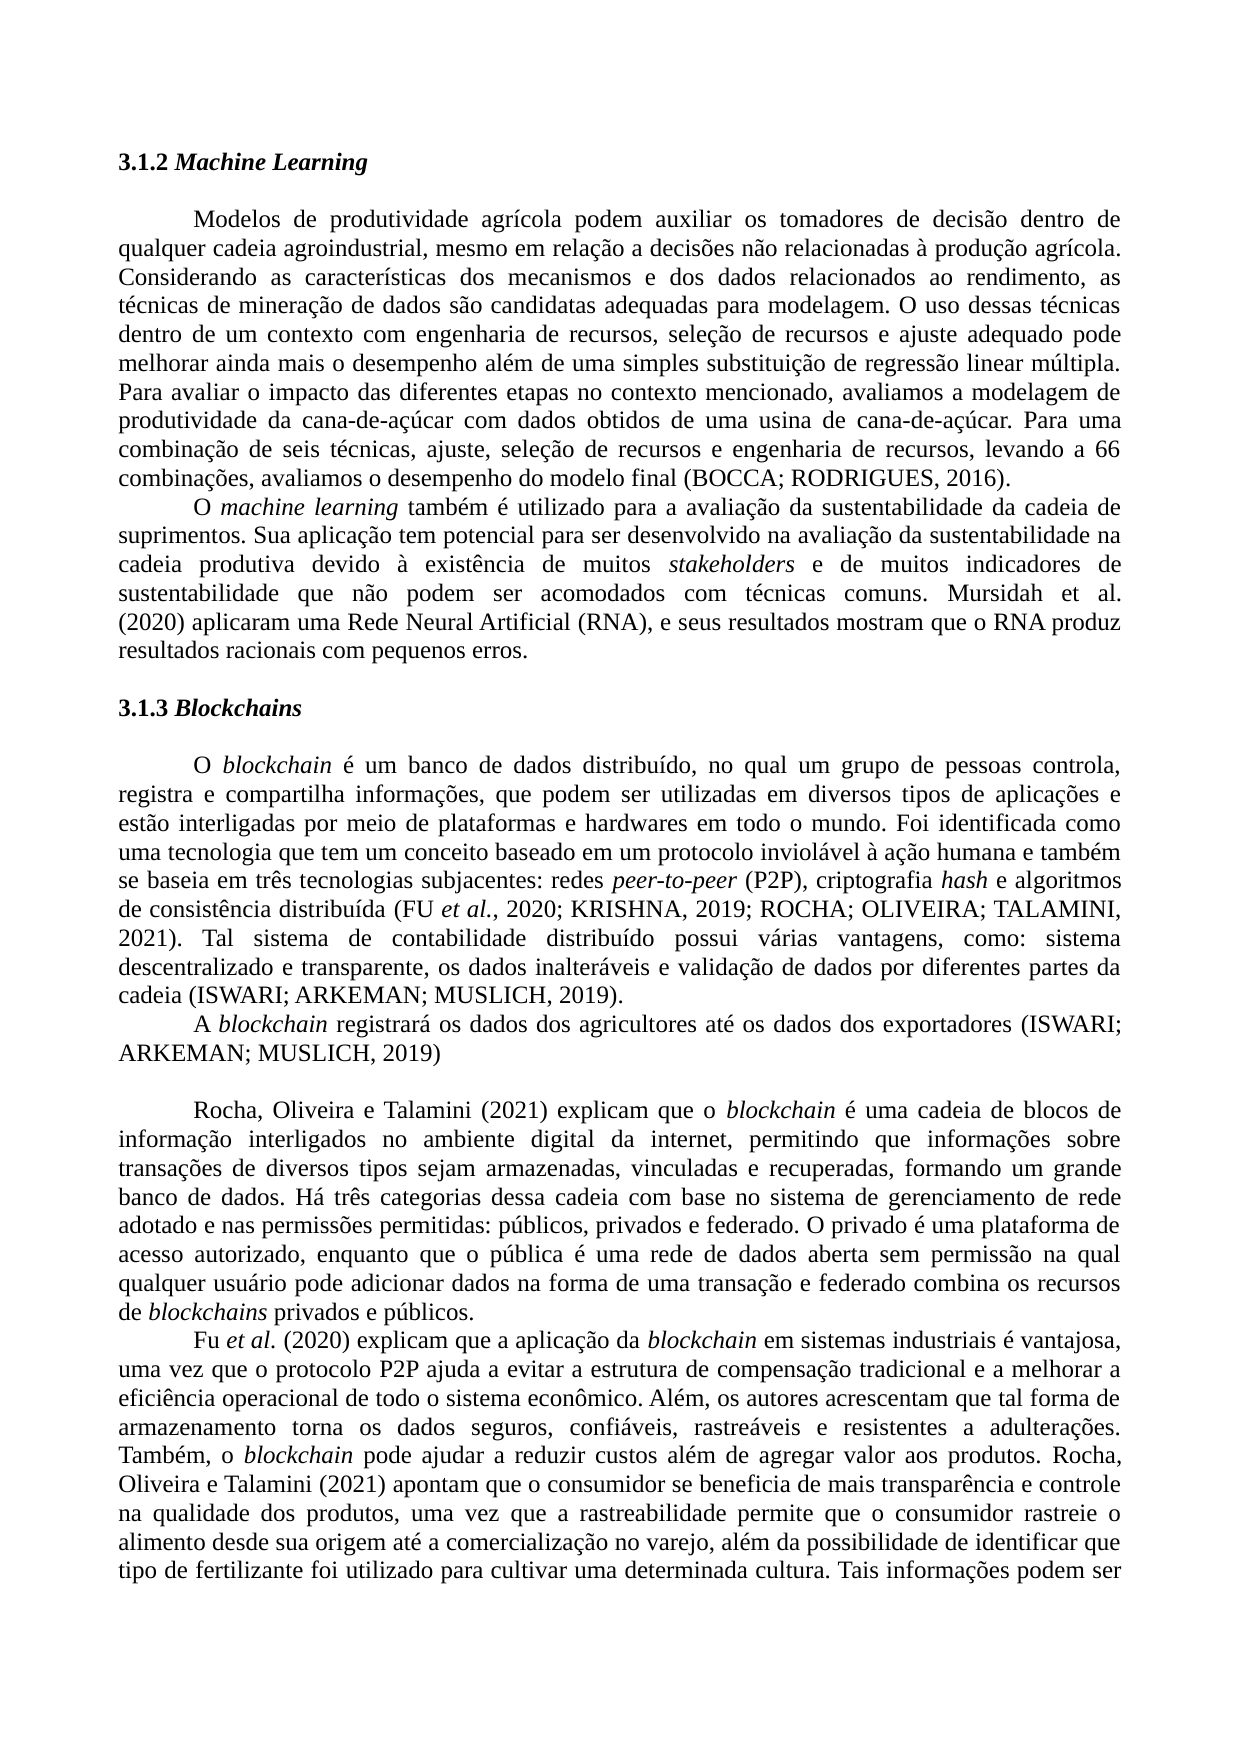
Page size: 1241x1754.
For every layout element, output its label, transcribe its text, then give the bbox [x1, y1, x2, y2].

text A blockchain registrará os dados dos agricultores até os dados dos exportadores (ISWARI; ARKEMAN; MUSLICH, 2019)⁠ [118, 1009, 1122, 1067]
text 3.1.2 Machine Learning [118, 147, 1122, 176]
text 3.1.3 Blockchains [118, 693, 1122, 722]
text Fu et al. (2020) explicam que a aplicação da blockchain em sistemas industriais é vantajosa, uma vez que o protocolo P2P ajuda a evitar a estrutura de compensação tradicional e a melhorar a eficiência operacional de todo o sistema econômico. Além, os autores acrescentam que tal forma de armazenamento torna os dados seguros, confiáveis, rastreáveis e resistentes a adulterações. Também, o blockchain pode ajudar a reduzir custos além de agregar valor aos produtos. Rocha, Oliveira e Talamini (2021)⁠ apontam que o consumidor se beneficia de mais transparência e controle na qualidade dos produtos, uma vez que a rastreabilidade permite que o consumidor rastreie o alimento desde sua origem até a comercialização no varejo, além da possibilidade de identificar que tipo de fertilizante foi utilizado para cultivar uma determinada cultura. Tais informações podem ser [118, 1326, 1122, 1584]
text O blockchain é um banco de dados distribuído, no qual um grupo de pessoas controla, registra e compartilha informações, que podem ser utilizadas em diversos tipos de aplicações e estão interligadas por meio de plataformas e hardwares em todo o mundo. Foi identificada como uma tecnologia que tem um conceito baseado em um protocolo inviolável à ação humana e também se baseia em três tecnologias subjacentes: redes peer-to-peer (P2P), criptografia hash e algoritmos de consistência distribuída (FU et al., 2020; KRISHNA, 2019; ROCHA; OLIVEIRA; TALAMINI, 2021)⁠. Tal sistema de contabilidade distribuído possui várias vantagens, como: sistema descentralizado e transparente, os dados inalteráveis e validação de dados por diferentes partes da cadeia (ISWARI; ARKEMAN; MUSLICH, 2019)⁠. [118, 751, 1122, 1009]
text O machine learning também é utilizado para a avaliação da sustentabilidade da cadeia de suprimentos. Sua aplicação tem potencial para ser desenvolvido na avaliação da sustentabilidade na cadeia produtiva devido à existência de muitos stakeholders e de muitos indicadores de sustentabilidade que não podem ser acomodados com técnicas comuns. Mursidah et al. (2020)⁠ aplicaram uma Rede Neural Artificial (RNA), e seus resultados mostram que o RNA produz resultados racionais com pequenos erros. [118, 492, 1122, 664]
text Modelos de produtividade agrícola podem auxiliar os tomadores de decisão dentro de qualquer cadeia agroindustrial, mesmo em relação a decisões não relacionadas à produção agrícola. Considerando as características dos mecanismos e dos dados relacionados ao rendimento, as técnicas de mineração de dados são candidatas adequadas para modelagem. O uso dessas técnicas dentro de um contexto com engenharia de recursos, seleção de recursos e ajuste adequado pode melhorar ainda mais o desempenho além de uma simples substituição de regressão linear múltipla. Para avaliar o impacto das diferentes etapas no contexto mencionado, avaliamos a modelagem de produtividade da cana-de-açúcar com dados obtidos de uma usina de cana-de-açúcar. Para uma combinação de seis técnicas, ajuste, seleção de recursos e engenharia de recursos, levando a 66 combinações, avaliamos o desempenho do modelo final (BOCCA; RODRIGUES, 2016)⁠. [118, 204, 1122, 492]
text Rocha, Oliveira e Talamini (2021) explicam que o blockchain é uma cadeia de blocos de informação interligados no ambiente digital da internet, permitindo que informações sobre transações de diversos tipos sejam armazenadas, vinculadas e recuperadas, formando um grande banco de dados. Há três categorias dessa cadeia com base no sistema de gerenciamento de rede adotado e nas permissões permitidas: públicos, privados e federado. O privado é uma plataforma de acesso autorizado, enquanto que o pública é uma rede de dados aberta sem permissão na qual qualquer usuário pode adicionar dados na forma de uma transação e federado combina os recursos de blockchains privados e públicos. [118, 1096, 1122, 1326]
